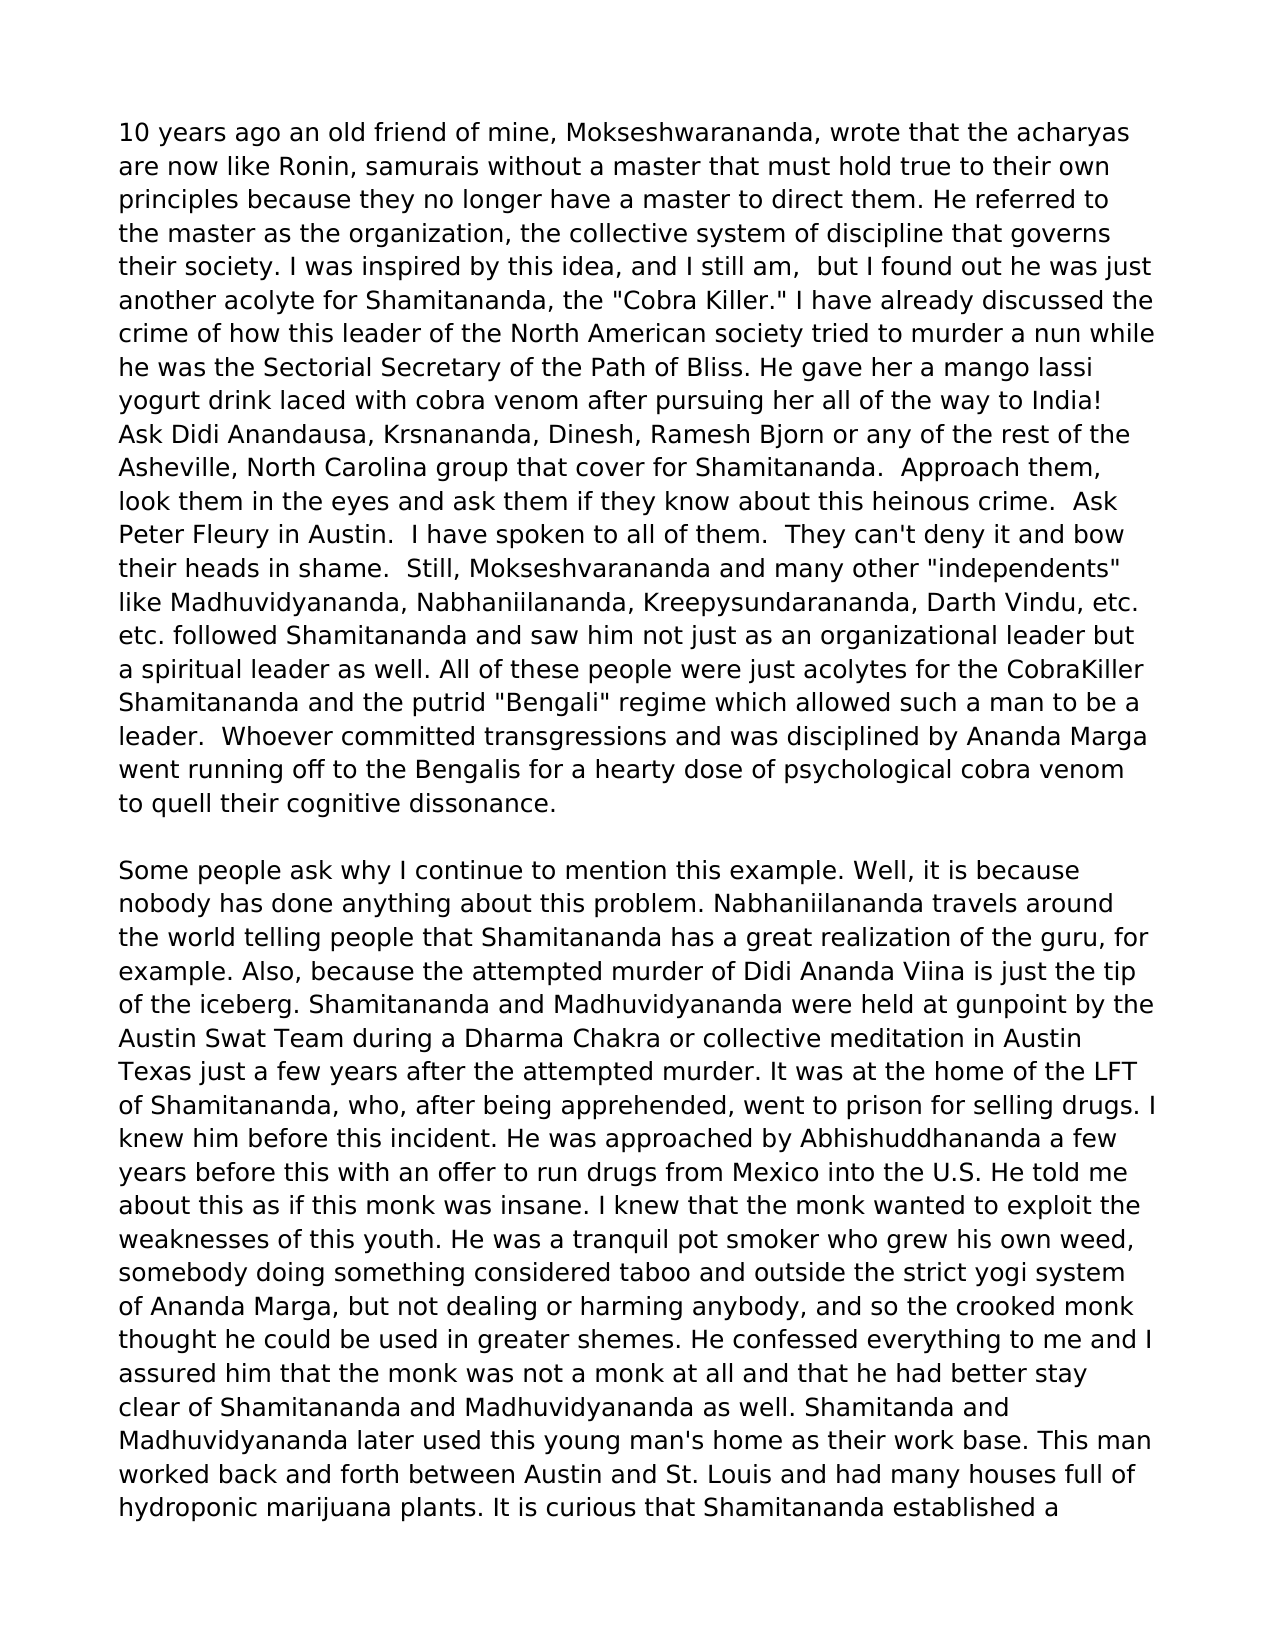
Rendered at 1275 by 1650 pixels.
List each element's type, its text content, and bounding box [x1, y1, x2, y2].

text 10 years ago an old friend of mine, Mokseshwarananda, wrote that the acharyas are now like Ronin, samurais without a master that must hold true to their own principles because they no longer have a master to direct them. He referred to the master as the organization, the collective system of discipline that governs their society. I was inspired by this idea, and I still am, but I found out he was just another acolyte for Shamitananda, the "Cobra Killer." I have already discussed the crime of how this leader of the North American society tried to murder a nun while he was the Sectorial Secretary of the Path of Bliss. He gave her a mango lassi yogurt drink laced with cobra venom after pursuing her all of the way to India! Ask Didi Anandausa, Krsnananda, Dinesh, Ramesh Bjorn or any of the rest of the Asheville, North Carolina group that cover for Shamitananda. Approach them, look them in the eyes and ask them if they know about this heinous crime. Ask Peter Fleury in Austin. I have spoken to all of them. They can't deny it and bow their heads in shame. Still, Mokseshvarananda and many other "independents" like Madhuvidyananda, Nabhaniilananda, Kreepysundarananda, Darth Vindu, etc. etc. followed Shamitananda and saw him not just as an organizational leader but a spiritual leader as well. All of these people were just acolytes for the CobraKiller Shamitananda and the putrid "Bengali" regime which allowed such a man to be a leader. Whoever committed transgressions and was disciplined by Ananda Marga went running off to the Bengalis for a hearty dose of psychological cobra venom to quell their cognitive dissonance. Some people ask why I continue to mention this example. Well, it is because nobody has done anything about this problem. Nabhaniilananda travels around the world telling people that Shamitananda has a great realization of the guru, for example. Also, because the attempted murder of Didi Ananda Viina is just the tip of the iceberg. Shamitananda and Madhuvidyananda were held at gunpoint by the Austin Swat Team during a Dharma Chakra or collective meditation in Austin Texas just a few years after the attempted murder. It was at the home of the LFT of Shamitananda, who, after being apprehended, went to prison for selling drugs. I knew him before this incident. He was approached by Abhishuddhananda a few years before this with an offer to run drugs from Mexico into the U.S. He told me about this as if this monk was insane. I knew that the monk wanted to exploit the weaknesses of this youth. He was a tranquil pot smoker who grew his own weed, somebody doing something considered taboo and outside the strict yogi system of Ananda Marga, but not dealing or harming anybody, and so the crooked monk thought he could be used in greater shemes. He confessed everything to me and I assured him that the monk was not a monk at all and that he had better stay clear of Shamitananda and Madhuvidyananda as well. Shamitanda and Madhuvidyananda later used this young man's home as their work base. This man worked back and forth between Austin and St. Louis and had many houses full of hydroponic marijuana plants. It is curious that Shamitananda established a [118, 118, 1157, 1522]
